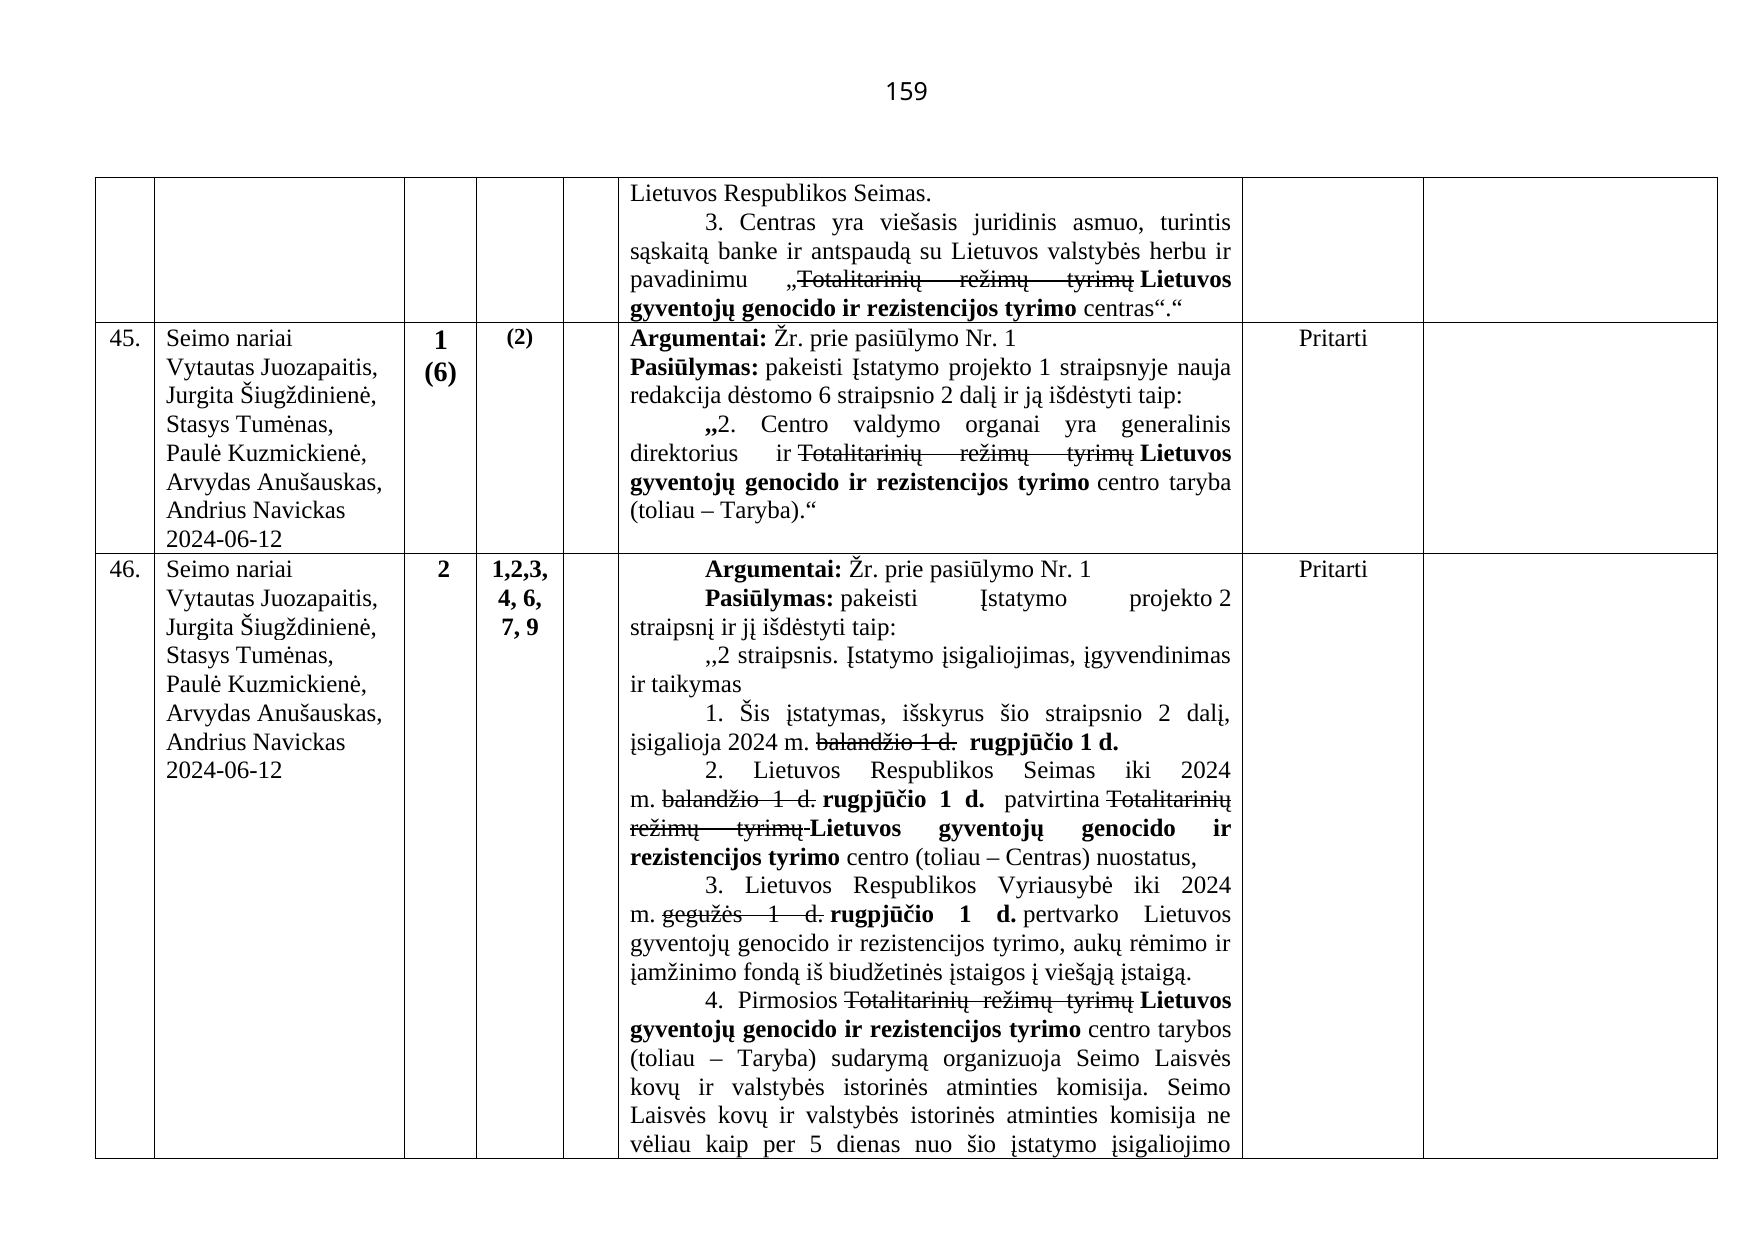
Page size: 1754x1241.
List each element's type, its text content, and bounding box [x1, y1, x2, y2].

table_cell Argumentai: Žr. prie pasiūlymo Nr. 1 Pasiūlymas: pakeisti Įstatymo projekto 2 straipsnį ir jį išdėstyti taip: ,,2 straipsnis. Įstatymo įsigaliojimas, įgyvendinimas ir taikymas 1. Šis įstatymas, išskyrus šio straipsnio 2 dalį, įsigalioja 2024 m. balandžio 1 d. rugpjūčio 1 d. 2. Lietuvos Respublikos Seimas iki 2024 m. balandžio 1 d. rugpjūčio 1 d. patvirtina Totalitarinių režimų tyrimų Lietuvos gyventojų genocido ir rezistencijos tyrimo centro (toliau – Centras) nuostatus, 3. Lietuvos Respublikos Vyriausybė iki 2024 m. gegužės 1 d. rugpjūčio 1 d. pertvarko Lietuvos gyventojų genocido ir rezistencijos tyrimo, aukų rėmimo ir įamžinimo fondą iš biudžetinės įstaigos į viešąją įstaigą. 4. Pirmosios Totalitarinių režimų tyrimų Lietuvos gyventojų genocido ir rezistencijos tyrimo centro tarybos (toliau – Taryba) sudarymą organizuoja Seimo Laisvės kovų ir valstybės istorinės atminties komisija. Seimo Laisvės kovų ir valstybės istorinės atminties komisija ne vėliau kaip per 5 dienas nuo šio įstatymo įsigaliojimo [619, 554, 1242, 1158]
table_cell [155, 178, 404, 322]
table_cell [1424, 323, 1717, 553]
table_cell [477, 178, 563, 322]
table_cell [405, 178, 476, 322]
table_cell 2 [405, 554, 476, 1158]
table_cell [1243, 178, 1423, 322]
table_cell 46. [96, 554, 154, 1158]
table_cell Pritarti [1243, 323, 1423, 553]
table_cell [1424, 178, 1717, 322]
table_cell [1424, 554, 1717, 1158]
table_cell Seimo nariai Vytautas Juozapaitis, Jurgita Šiugždinienė, Stasys Tumėnas, Paulė Kuzmickienė, Arvydas Anušauskas, Andrius Navickas 2024-06-12 [155, 323, 404, 553]
table_cell (2) [477, 323, 563, 553]
table_cell [96, 178, 154, 322]
table_cell 45. [96, 323, 154, 553]
table_cell Argumentai: Žr. prie pasiūlymo Nr. 1 Pasiūlymas: pakeisti Įstatymo projekto 1 straipsnyje nauja redakcija dėstomo 6 straipsnio 2 dalį ir ją išdėstyti taip: ,,2. Centro valdymo organai yra generalinis direktorius ir Totalitarinių režimų tyrimų Lietuvos gyventojų genocido ir rezistencijos tyrimo centro taryba (toliau – Taryba).“ [619, 323, 1242, 553]
table_cell 1 (6) [405, 323, 476, 553]
table_cell [564, 323, 618, 553]
table_cell Lietuvos Respublikos Seimas. 3. Centras yra viešasis juridinis asmuo, turintis sąskaitą banke ir antspaudą su Lietuvos valstybės herbu ir pavadinimu „Totalitarinių režimų tyrimų Lietuvos gyventojų genocido ir rezistencijos tyrimo centras“.“ [619, 178, 1242, 322]
table_cell 1,2,3, 4, 6, 7, 9 [477, 554, 563, 1158]
table_cell [564, 554, 618, 1158]
table_cell Pritarti [1243, 554, 1423, 1158]
table_cell Seimo nariai Vytautas Juozapaitis, Jurgita Šiugždinienė, Stasys Tumėnas, Paulė Kuzmickienė, Arvydas Anušauskas, Andrius Navickas 2024-06-12 [155, 554, 404, 1158]
table_cell [564, 178, 618, 322]
